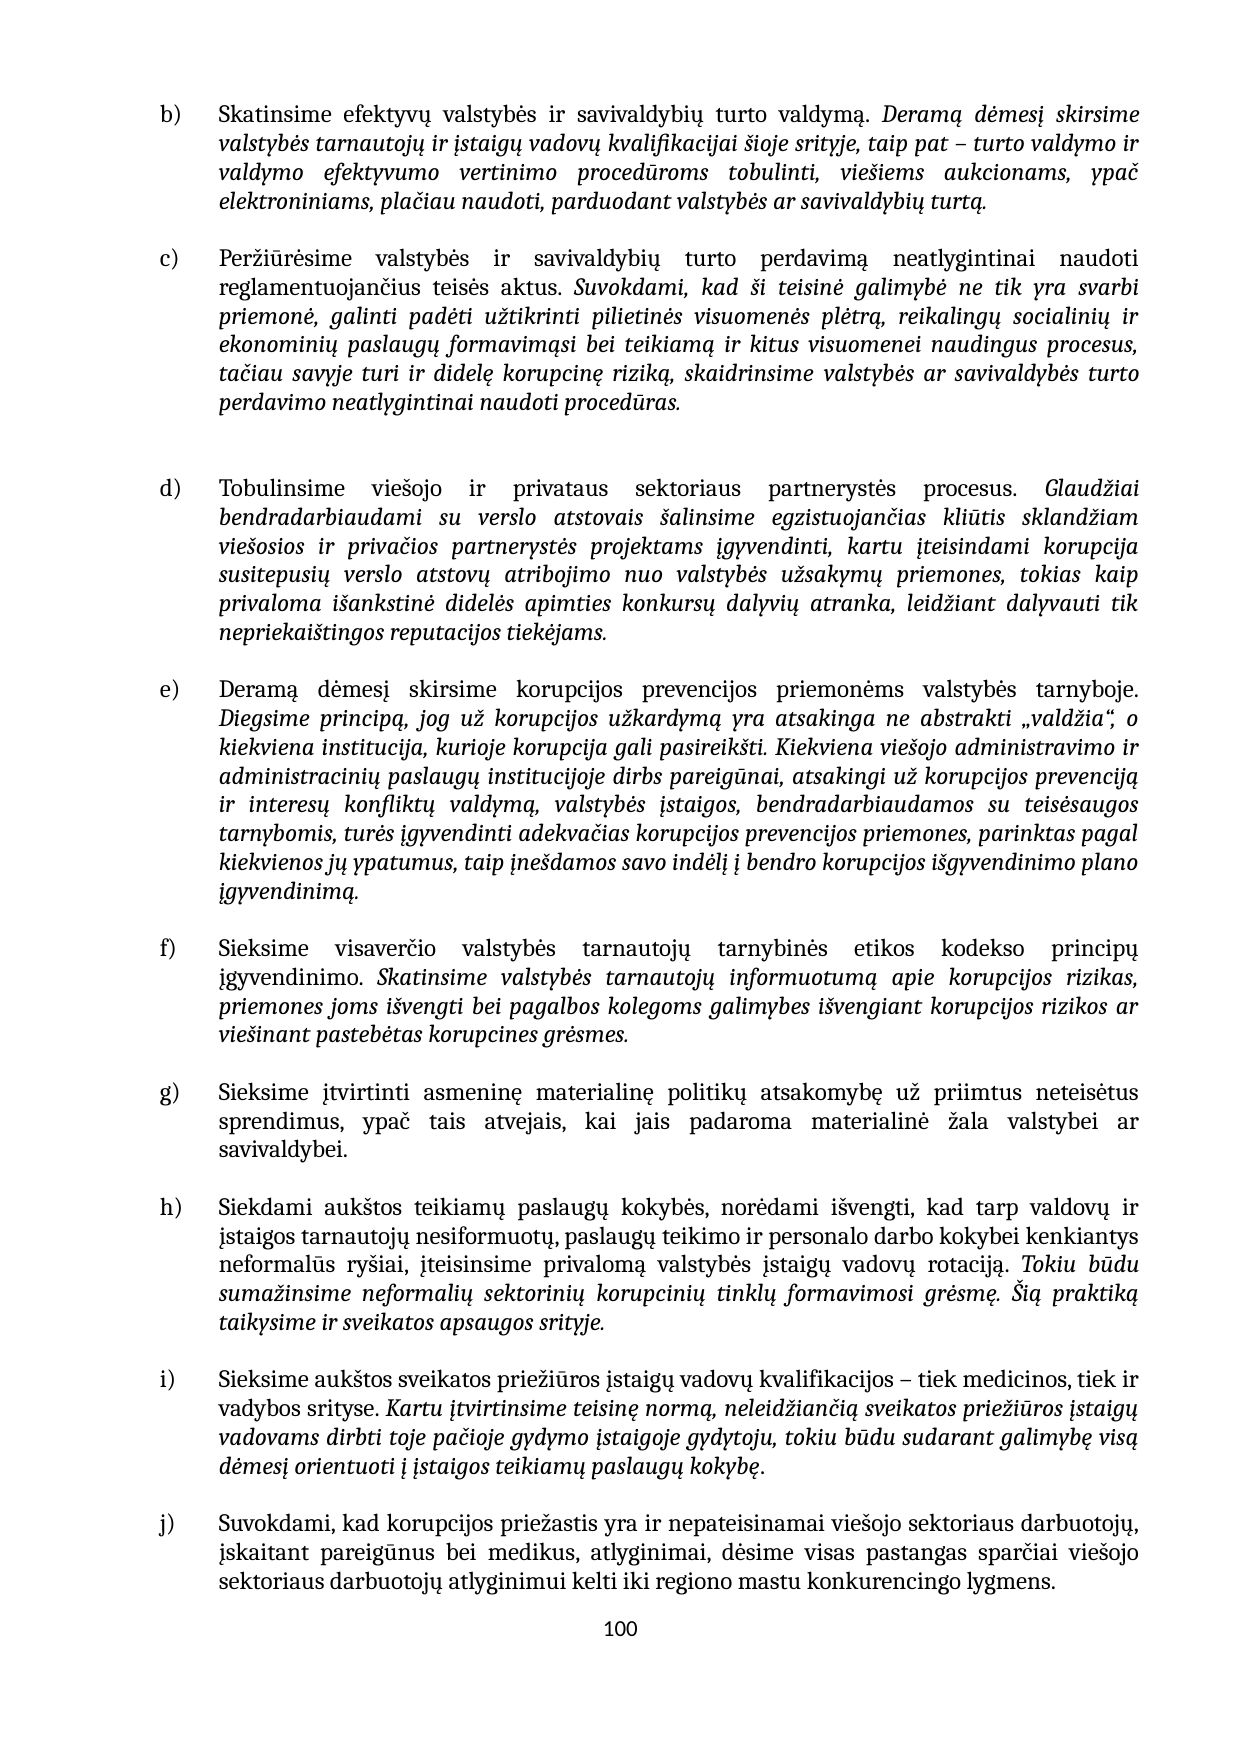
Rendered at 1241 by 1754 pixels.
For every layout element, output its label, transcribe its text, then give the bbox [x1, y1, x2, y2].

list Skatinsime efektyvų valstybės ir savivaldybių turto valdymą. Deramą dėmesį skirsime valstybės tarnautojų ir įstaigų vadovų kvalifikacijai šioje srityje, taip pat – turto valdymo ir valdymo efektyvumo vertinimo procedūroms tobulinti, viešiems aukcionams, ypač elektroniniams, plačiau naudoti, parduodant valstybės ar savivaldybių turtą. [159, 100, 1140, 215]
list Sieksime visaverčio valstybės tarnautojų tarnybinės etikos kodekso principų įgyvendinimo. Skatinsime valstybės tarnautojų informuotumą apie korupcijos rizikas, priemones joms išvengti bei pagalbos kolegoms galimybes išvengiant korupcijos rizikos ar viešinant pastebėtas korupcines grėsmes. [159, 934, 1140, 1049]
list Deramą dėmesį skirsime korupcijos prevencijos priemonėms valstybės tarnyboje. Diegsime principą, jog už korupcijos užkardymą yra atsakinga ne abstrakti „valdžia“, o kiekviena institucija, kurioje korupcija gali pasireikšti. Kiekviena viešojo administravimo ir administracinių paslaugų institucijoje dirbs pareigūnai, atsakingi už korupcijos prevenciją ir interesų konfliktų valdymą, valstybės įstaigos, bendradarbiaudamos su teisėsaugos tarnybomis, turės įgyvendinti adekvačias korupcijos prevencijos priemones, parinktas pagal kiekvienos jų ypatumus, taip įnešdamos savo indėlį į bendro korupcijos išgyvendinimo plano įgyvendinimą. [159, 675, 1140, 905]
list Peržiūrėsime valstybės ir savivaldybių turto perdavimą neatlygintinai naudoti reglamentuojančius teisės aktus. Suvokdami, kad ši teisinė galimybė ne tik yra svarbi priemonė, galinti padėti užtikrinti pilietinės visuomenės plėtrą, reikalingų socialinių ir ekonominių paslaugų formavimąsi bei teikiamą ir kitus visuomenei naudingus procesus, tačiau savyje turi ir didelę korupcinę riziką, skaidrinsime valstybės ar savivaldybės turto perdavimo neatlygintinai naudoti procedūras. [159, 244, 1140, 417]
list Siekdami aukštos teikiamų paslaugų kokybės, norėdami išvengti, kad tarp valdovų ir įstaigos tarnautojų nesiformuotų, paslaugų teikimo ir personalo darbo kokybei kenkiantys neformalūs ryšiai, įteisinsime privalomą valstybės įstaigų vadovų rotaciją. Tokiu būdu sumažinsime neformalių sektorinių korupcinių tinklų formavimosi grėsmę. Šią praktiką taikysime ir sveikatos apsaugos srityje. [159, 1193, 1140, 1337]
list Tobulinsime viešojo ir privataus sektoriaus partnerystės procesus. Glaudžiai bendradarbiaudami su verslo atstovais šalinsime egzistuojančias kliūtis sklandžiam viešosios ir privačios partnerystės projektams įgyvendinti, kartu įteisindami korupcija susitepusių verslo atstovų atribojimo nuo valstybės užsakymų priemones, tokias kaip privaloma išankstinė didelės apimties konkursų dalyvių atranka, leidžiant dalyvauti tik nepriekaištingos reputacijos tiekėjams. [159, 474, 1140, 647]
list Suvokdami, kad korupcijos priežastis yra ir nepateisinamai viešojo sektoriaus darbuotojų, įskaitant pareigūnus bei medikus, atlyginimai, dėsime visas pastangas sparčiai viešojo sektoriaus darbuotojų atlyginimui kelti iki regiono mastu konkurencingo lygmens. [159, 1509, 1140, 1595]
list Sieksime įtvirtinti asmeninę materialinę politikų atsakomybę už priimtus neteisėtus sprendimus, ypač tais atvejais, kai jais padaroma materialinė žala valstybei ar savivaldybei. [159, 1078, 1140, 1164]
list Sieksime aukštos sveikatos priežiūros įstaigų vadovų kvalifikacijos – tiek medicinos, tiek ir vadybos srityse. Kartu įtvirtinsime teisinę normą, neleidžiančią sveikatos priežiūros įstaigų vadovams dirbti toje pačioje gydymo įstaigoje gydytoju, tokiu būdu sudarant galimybę visą dėmesį orientuoti į įstaigos teikiamų paslaugų kokybę. [159, 1365, 1140, 1480]
